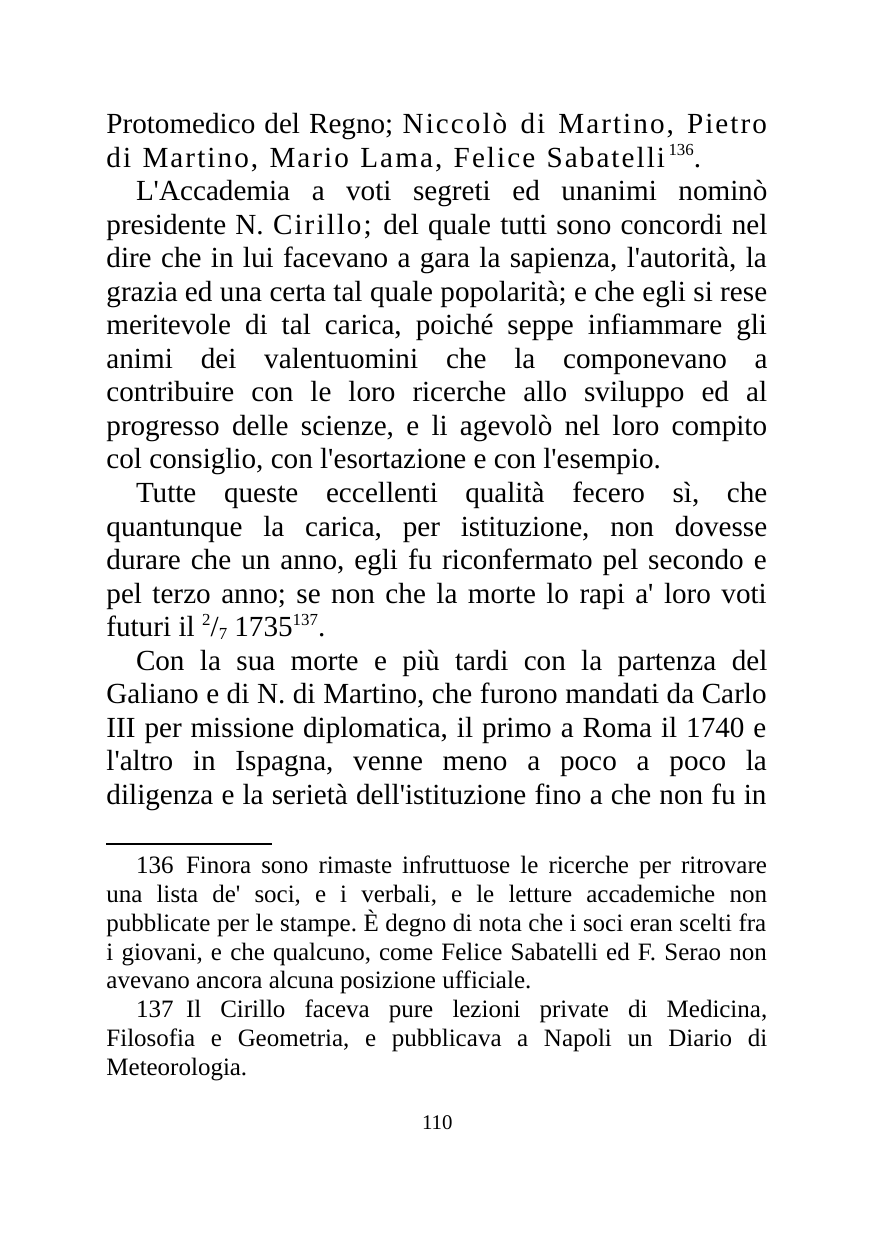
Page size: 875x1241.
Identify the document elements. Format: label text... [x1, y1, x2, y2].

text Con la sua morte e più tardi con la partenza del Galiano e di N. di Martino, che furono mandati da Carlo III per missione diplomatica, il primo a Roma il 1740 e l'altro in Ispagna, venne meno a poco a poco la diligenza e la serietà dell'istituzione fino a che non fu in [106, 643, 768, 811]
text Tutte queste eccellenti qualità fecero sì, che quantunque la carica, per istituzione, non dovesse durare che un anno, egli fu riconfermato pel secondo e pel terzo anno; se non che la morte lo rapi a' loro voti futuri il 2/7 1735. [106, 475, 768, 643]
text Finora sono rimaste infruttuose le ricerche per ritrovare una lista de' soci, e i verbali, e le letture accademiche non pubblicate per le stampe. È degno di nota che i soci eran scelti fra i giovani, e che qualcuno, come Felice Sabatelli ed F. Serao non avevano ancora alcuna posizione ufficiale. [106, 850, 768, 994]
text L'Accademia a voti segreti ed unanimi nominò presidente N. Cirillo; del quale tutti sono concordi nel dire che in lui facevano a gara la sapienza, l'autorità, la grazia ed una certa tal quale popolarità; e che egli si rese meritevole di tal carica, poiché seppe infiammare gli animi dei valentuomini che la componevano a contribuire con le loro ricerche allo sviluppo ed al progresso delle scienze, e li agevolò nel loro compito col consiglio, con l'esortazione e con l'esempio. [106, 173, 768, 475]
text Protomedico del Regno; Niccolò di Martino, Pietro di Martino, Mario Lama, Felice Sabatelli. [106, 106, 768, 173]
text Il Cirillo faceva pure lezioni private di Medicina, Filosofia e Geometria, e pubblicava a Napoli un Diario di Meteorologia. [106, 994, 768, 1080]
